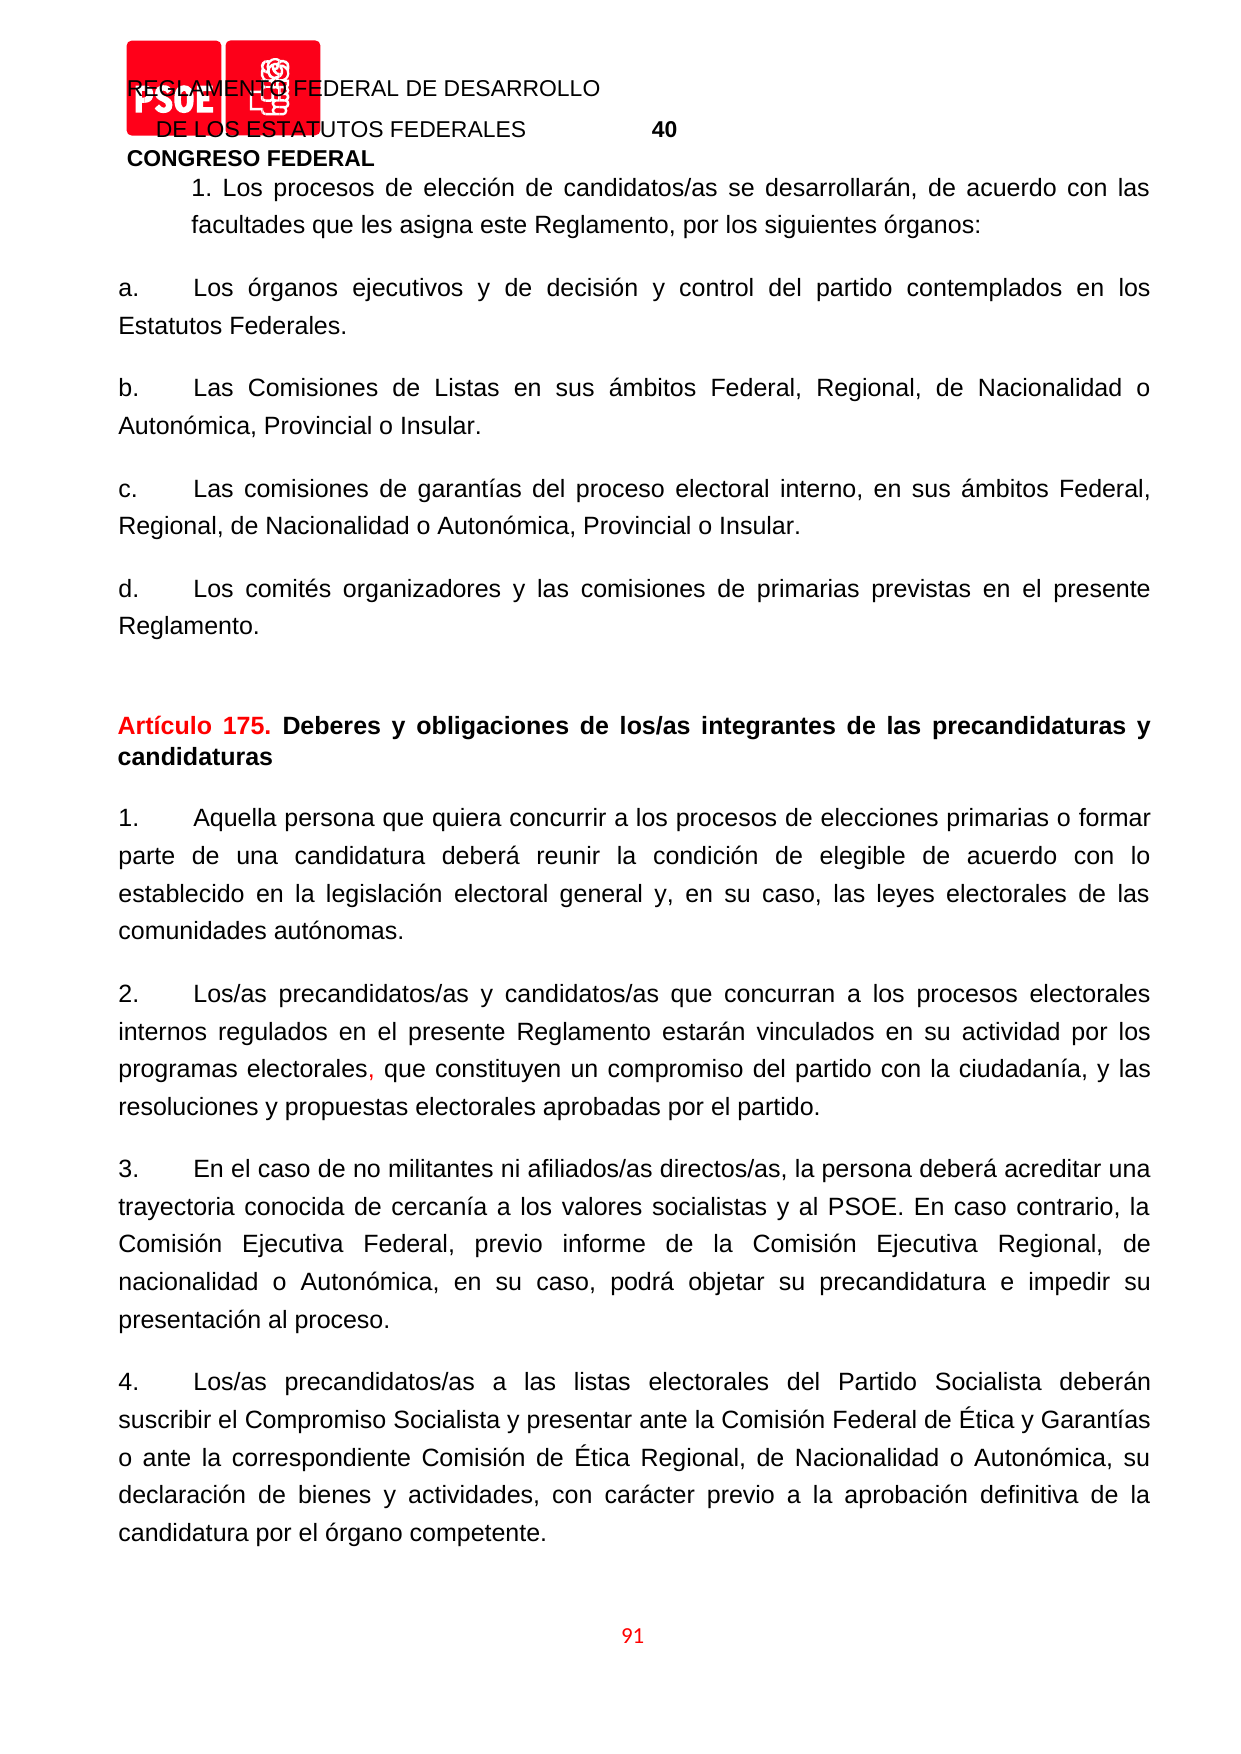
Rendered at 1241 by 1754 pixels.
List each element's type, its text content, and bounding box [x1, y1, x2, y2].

list En el caso de no militantes ni afiliados/as directos/as, la persona deberá acreditar una trayectoria conocida de cercanía a los valores socialistas y al PSOE. En caso contrario, la Comisión Ejecutiva Federal, previo informe de la Comisión Ejecutiva Regional, de nacionalidad o Autonómica, en su caso, podrá objetar su precandidatura e impedir su presentación al proceso. [118, 1154, 1152, 1333]
list Los comités organizadores y las comisiones de primarias previstas en el presente Reglamento. [118, 574, 1152, 640]
list Aquella persona que quiera concurrir a los procesos de elecciones primarias o formar parte de una candidatura deberá reunir la condición de elegible de acuerdo con lo establecido en la legislación electoral general y, en su caso, las leyes electorales de las comunidades autónomas. [118, 803, 1152, 945]
text 1. Los procesos de elección de candidatos/as se desarrollarán, de acuerdo con las facultades que les asigna este Reglamento, por los siguientes órganos: [191, 173, 1152, 239]
list Los/as precandidatos/as a las listas electorales del Partido Socialista deberán suscribir el Compromiso Socialista y presentar ante la Comisión Federal de Ética y Garantías o ante la correspondiente Comisión de Ética Regional, de Nacionalidad o Autonómica, su declaración de bienes y actividades, con carácter previo a la aprobación definitiva de la candidatura por el órgano competente. [118, 1367, 1152, 1546]
list Las Comisiones de Listas en sus ámbitos Federal, Regional, de Nacionalidad o Autonómica, Provincial o Insular. [118, 373, 1152, 440]
list Las comisiones de garantías del proceso electoral interno, en sus ámbitos Federal, Regional, de Nacionalidad o Autonómica, Provincial o Insular. [118, 473, 1152, 540]
list Los/as precandidatos/as y candidatos/as que concurran a los procesos electorales internos regulados en el presente Reglamento estarán vinculados en su actividad por los programas electorales, que constituyen un compromiso del partido con la ciudadanía, y las resoluciones y propuestas electorales aprobadas por el partido. [118, 979, 1152, 1120]
list Los órganos ejecutivos y de decisión y control del partido contemplados en los Estatutos Federales. [118, 273, 1152, 339]
text Artículo 175. Deberes y obligaciones de los/as integrantes de las precandidaturas y candidaturas [117, 711, 1152, 770]
